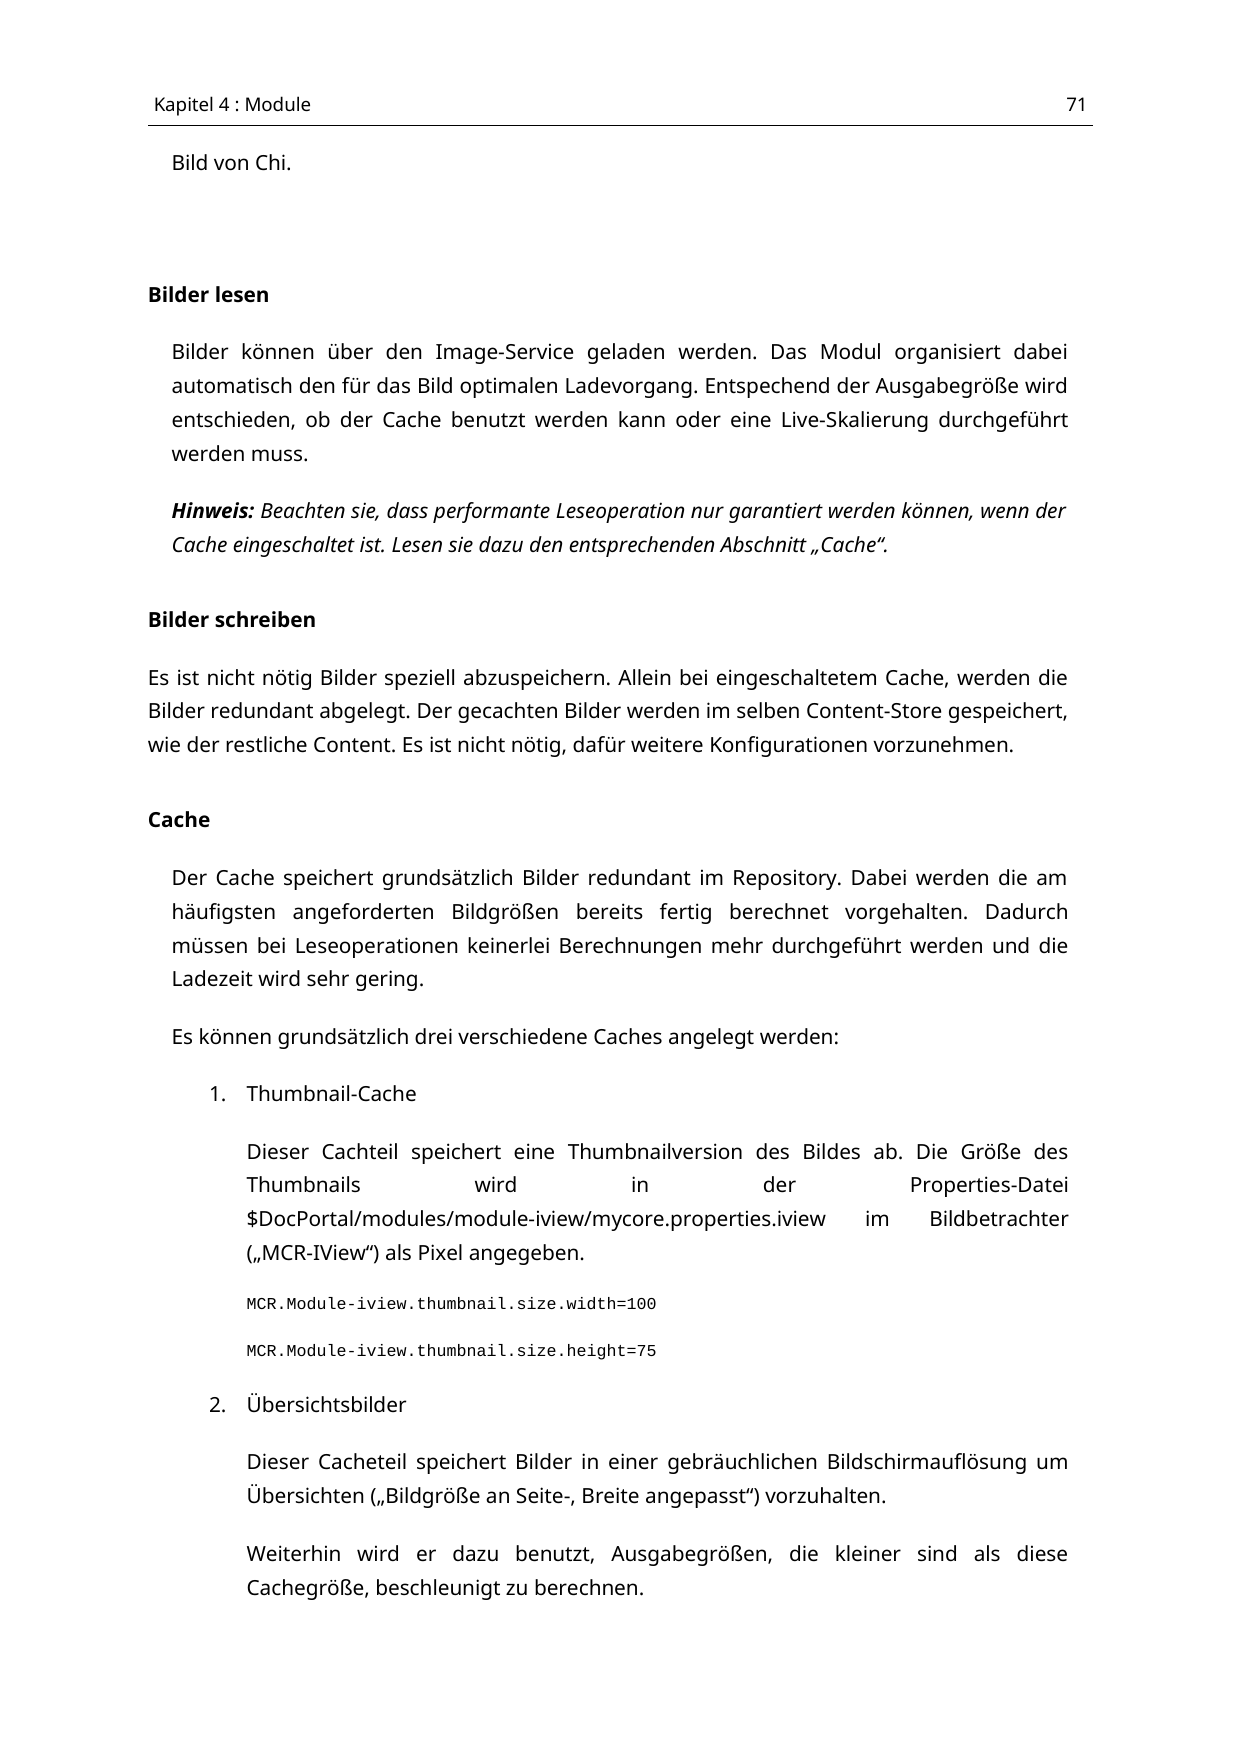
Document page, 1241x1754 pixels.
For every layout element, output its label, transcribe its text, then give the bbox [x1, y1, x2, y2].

subtitle Bilder lesen [148, 280, 1092, 308]
list Weiterhin wird er dazu benutzt, Ausgabegrößen, die kleiner sind als diese Cachegröße, beschleunigt zu berechnen. [209, 1539, 1069, 1601]
text Es ist nicht nötig Bilder speziell abzuspeichern. Allein bei eingeschaltetem Cache, werden die Bilder redundant abgelegt. Der gecachten Bilder werden im selben Content-Store gespeichert, wie der restliche Content. Es ist nicht nötig, dafür weitere Konfigurationen vorzunehmen. [148, 663, 1069, 759]
list Thumbnail-Cache [209, 1079, 1069, 1108]
list Dieser Cachteil speichert eine Thumbnailversion des Bildes ab. Die Größe des Thumbnails wird in der Properties-Datei $DocPortal/modules/module-iview/mycore.properties.iview im Bildbetrachter („MCR-IView“) als Pixel angegeben. [209, 1137, 1069, 1267]
subtitle Cache [148, 806, 1092, 834]
text Bild von Chi. [171, 148, 1069, 176]
text Es können grundsätzlich drei verschiedene Caches angelegt werden: [171, 1022, 1069, 1050]
text Der Cache speichert grundsätzlich Bilder redundant im Repository. Dabei werden die am häufigsten angeforderten Bildgrößen bereits fertig berechnet vorgehalten. Dadurch müssen bei Leseoperationen keinerlei Berechnungen mehr durchgeführt werden und die Ladezeit wird sehr gering. [171, 863, 1069, 993]
text Bilder können über den Image-Service geladen werden. Das Modul organisiert dabei automatisch den für das Bild optimalen Ladevorgang. Entspechend der Ausgabegröße wird entschieden, ob der Cache benutzt werden kann oder eine Live-Skalierung durchgeführt werden muss. [171, 337, 1069, 467]
text Hinweis: Beachten sie, dass performante Leseoperation nur garantiert werden können, wenn der Cache eingeschaltet ist. Lesen sie dazu den entsprechenden Abschnitt „Cache“. [171, 496, 1069, 558]
subtitle Bilder schreiben [148, 605, 1092, 634]
list Übersichtsbilder [209, 1390, 1069, 1418]
list MCR.Module-iview.thumbnail.size.height=75 [209, 1342, 1069, 1361]
list Dieser Cacheteil speichert Bilder in einer gebräuchlichen Bildschirmauflösung um Übersichten („Bildgröße an Seite-, Breite angepasst“) vorzuhalten. [209, 1447, 1069, 1509]
list MCR.Module-iview.thumbnail.size.width=100 [209, 1296, 1069, 1315]
